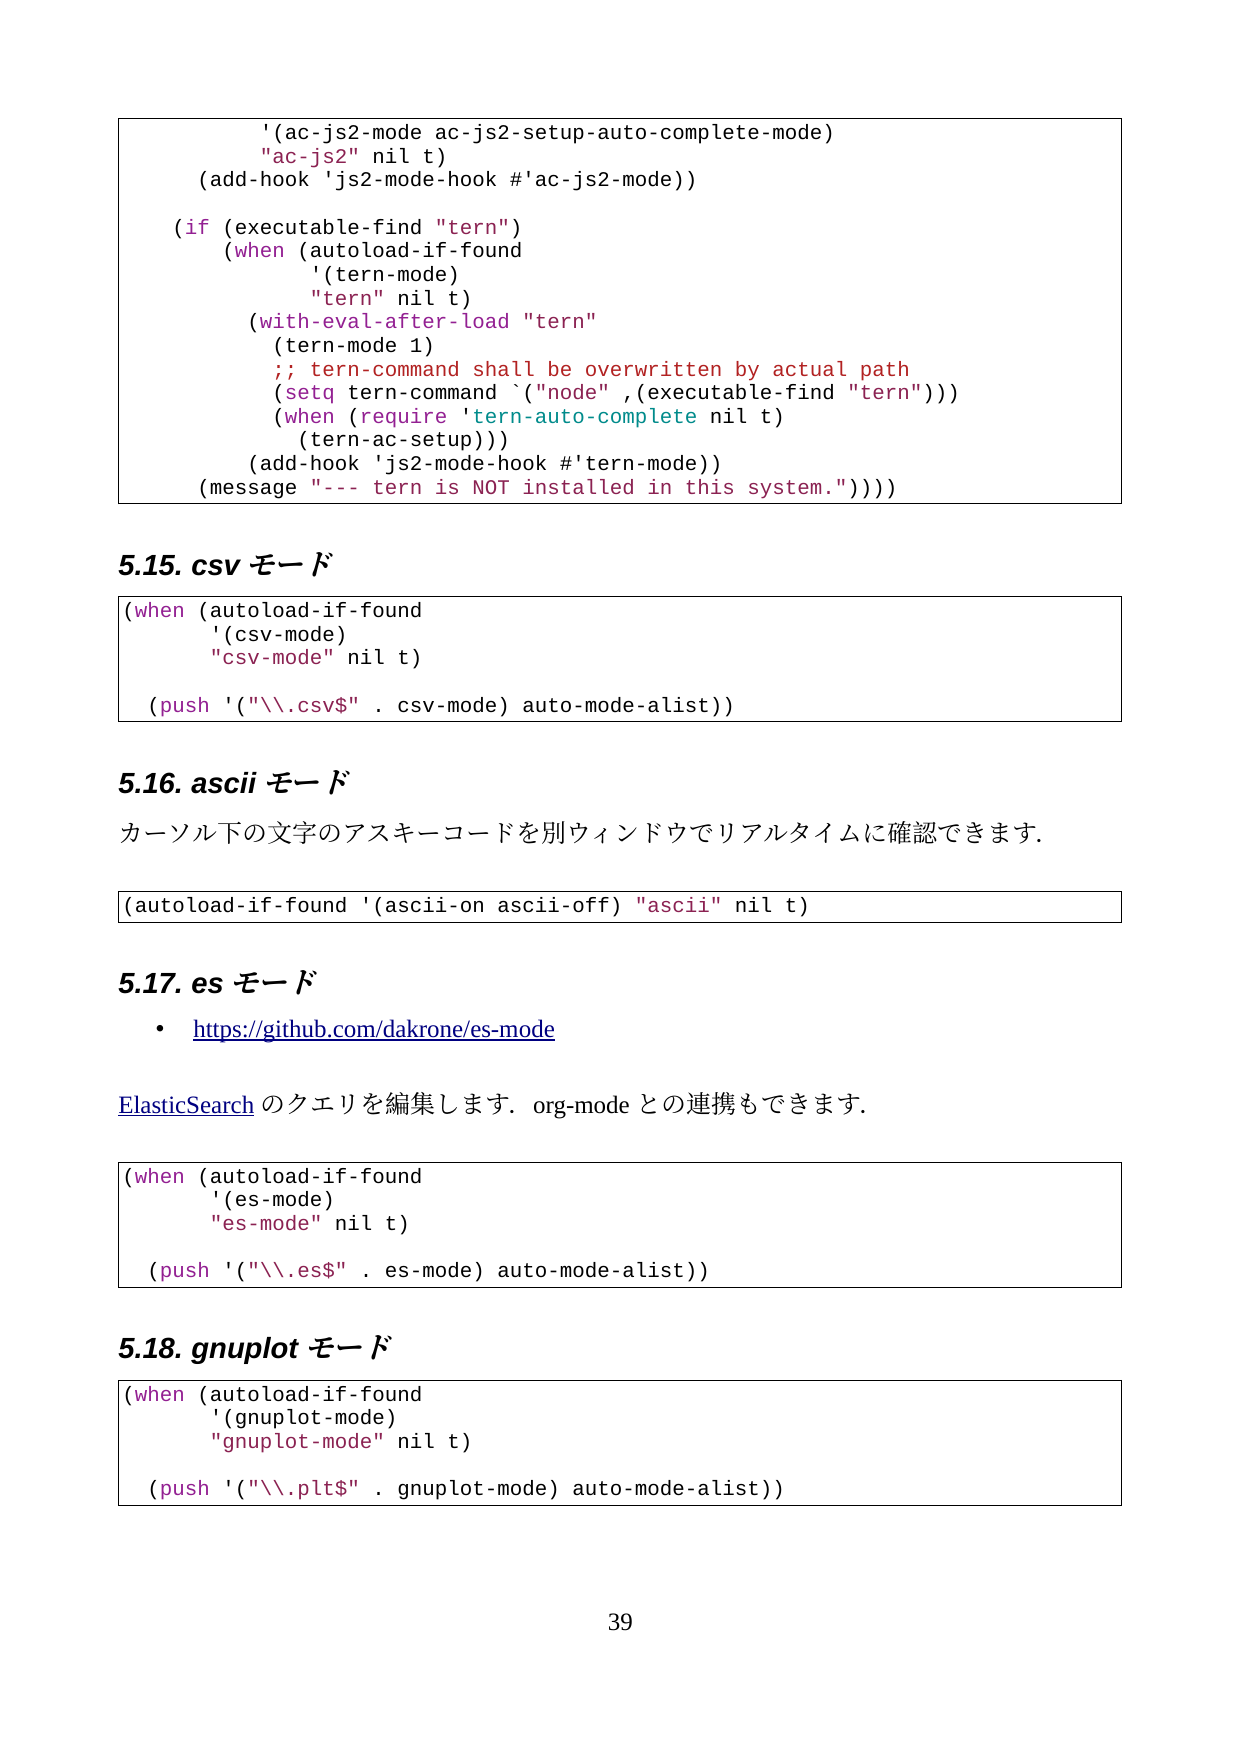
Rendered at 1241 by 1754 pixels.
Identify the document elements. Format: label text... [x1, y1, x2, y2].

text '(ac-js2-mode ac-js2-setup-auto-complete-mode) [119, 119, 1121, 142]
text (add-hook 'js2-mode-hook #'ac-js2-mode)) [119, 165, 1121, 189]
text "tern" nil t) [119, 284, 1121, 307]
list https://github.com/dakrone/es-mode [156, 1014, 1122, 1072]
text "ac-js2" nil t) [119, 142, 1121, 165]
text (push '("\\.csv$" . csv-mode) auto-mode-alist)) [119, 691, 1121, 721]
text (add-hook 'js2-mode-hook #'tern-mode)) [119, 449, 1121, 473]
text (when (autoload-if-found [119, 236, 1121, 260]
text カーソル下の文字のアスキーコードを別ウィンドウでリアルタイムに確認できます． [118, 814, 1122, 879]
text (when (autoload-if-found [119, 1163, 1121, 1185]
subtitle esモード [118, 960, 1122, 1002]
text (with-eval-after-load "tern" [119, 307, 1121, 331]
text (if (executable-find "tern") [119, 213, 1121, 236]
text (tern-ac-setup))) [119, 426, 1121, 449]
text '(csv-mode) [119, 620, 1121, 643]
text (when (autoload-if-found [119, 597, 1121, 620]
text (when (require 'tern-auto-complete nil t) [119, 402, 1121, 426]
text (push '("\\.plt$" . gnuplot-mode) auto-mode-alist)) [119, 1474, 1121, 1505]
text "csv-mode" nil t) [119, 643, 1121, 667]
text (tern-mode 1) [119, 331, 1121, 354]
text "es-mode" nil t) [119, 1209, 1121, 1233]
text (autoload-if-found '(ascii-on ascii-off) "ascii" nil t) [119, 892, 1121, 922]
text "gnuplot-mode" nil t) [119, 1427, 1121, 1451]
text (setq tern-command `("node" ,(executable-find "tern"))) [119, 378, 1121, 402]
text ;; tern-command shall be overwritten by actual path [119, 354, 1121, 378]
text (push '("\\.es$" . es-mode) auto-mode-alist)) [119, 1256, 1121, 1287]
subtitle gnuplotモード [118, 1325, 1122, 1367]
text '(tern-mode) [119, 260, 1121, 284]
text '(gnuplot-mode) [119, 1403, 1121, 1427]
text ElasticSearch のクエリを編集します．org-mode との連携もできます． [118, 1084, 1122, 1149]
text (message "--- tern is NOT installed in this system.")))) [119, 473, 1121, 503]
subtitle asciiモード [118, 760, 1122, 802]
subtitle csvモード [118, 542, 1122, 584]
text '(es-mode) [119, 1185, 1121, 1209]
text (when (autoload-if-found [119, 1381, 1121, 1403]
